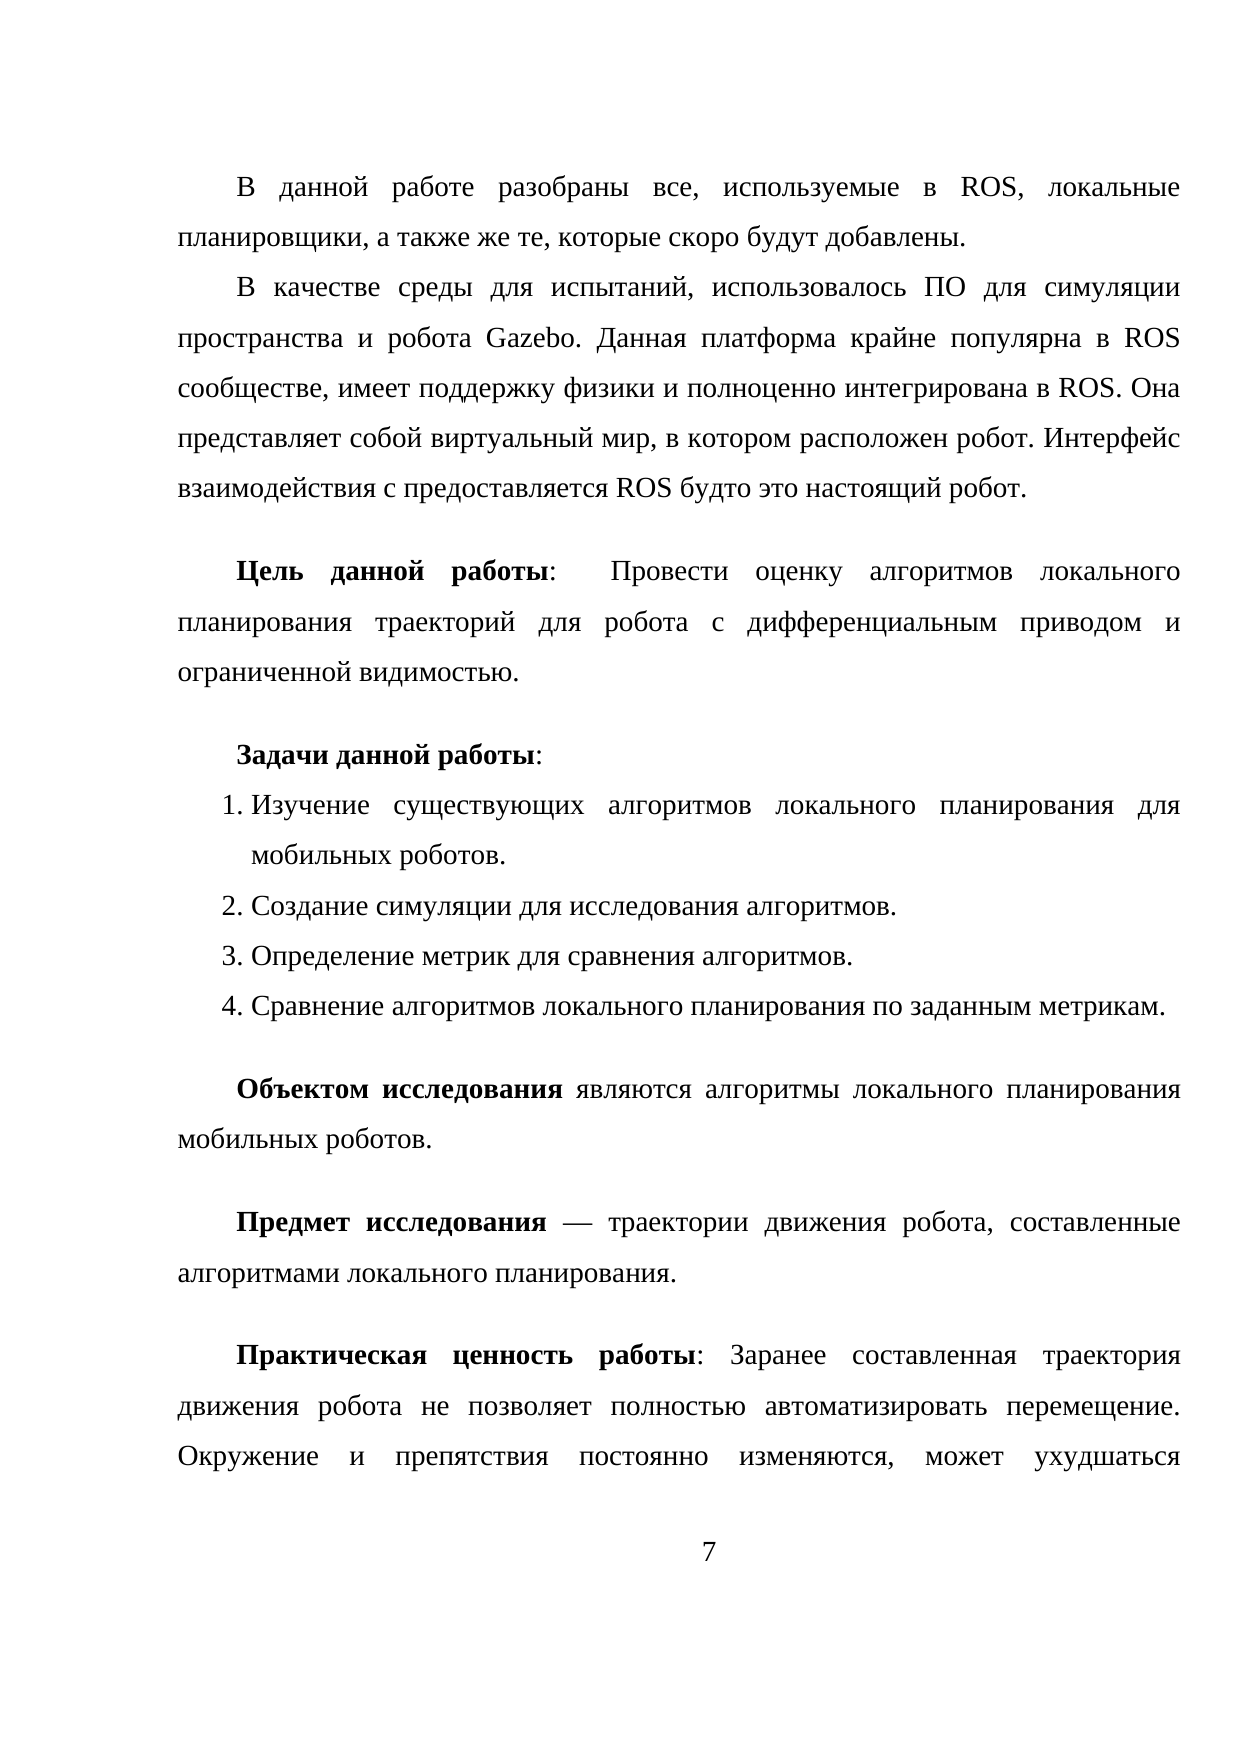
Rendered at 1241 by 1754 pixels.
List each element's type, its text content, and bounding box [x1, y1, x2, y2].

text Предмет исследования — траектории движения робота, составленные алгоритмами локального планирования. [177, 1204, 1181, 1288]
text Цель данной работы: Провести оценку алгоритмов локального планирования траекторий для робота с дифференциальным приводом и ограниченной видимостью. [177, 553, 1181, 688]
text Практическая ценность работы: Заранее составленная траектория движения робота не позволяет полностью автоматизировать перемещение. Окружение и препятствия постоянно изменяются, может ухудшаться [177, 1337, 1181, 1472]
text В качестве среды для испытаний, использовалось ПО для симуляции пространства и робота Gazebo. Данная платформа крайне популярна в ROS сообществе, имеет поддержку физики и полноценно интегрирована в ROS. Она представляет собой виртуальный мир, в котором расположен робот. Интерфейс взаимодействия с предоставляется ROS будто это настоящий робот. [177, 269, 1181, 504]
list Сравнение алгоритмов локального планирования по заданным метрикам. [221, 988, 1181, 1022]
text Объектом исследования являются алгоритмы локального планирования мобильных роботов. [177, 1071, 1181, 1155]
text В данной работе разобраны все, используемые в ROS, локальные планировщики, а также же те, которые скоро будут добавлены. [177, 169, 1181, 253]
list Изучение существующих алгоритмов локального планирования для мобильных роботов. [221, 787, 1181, 871]
list Определение метрик для сравнения алгоритмов. [221, 938, 1181, 972]
list Создание симуляции для исследования алгоритмов. [221, 888, 1181, 921]
text Задачи данной работы: [177, 737, 1181, 770]
